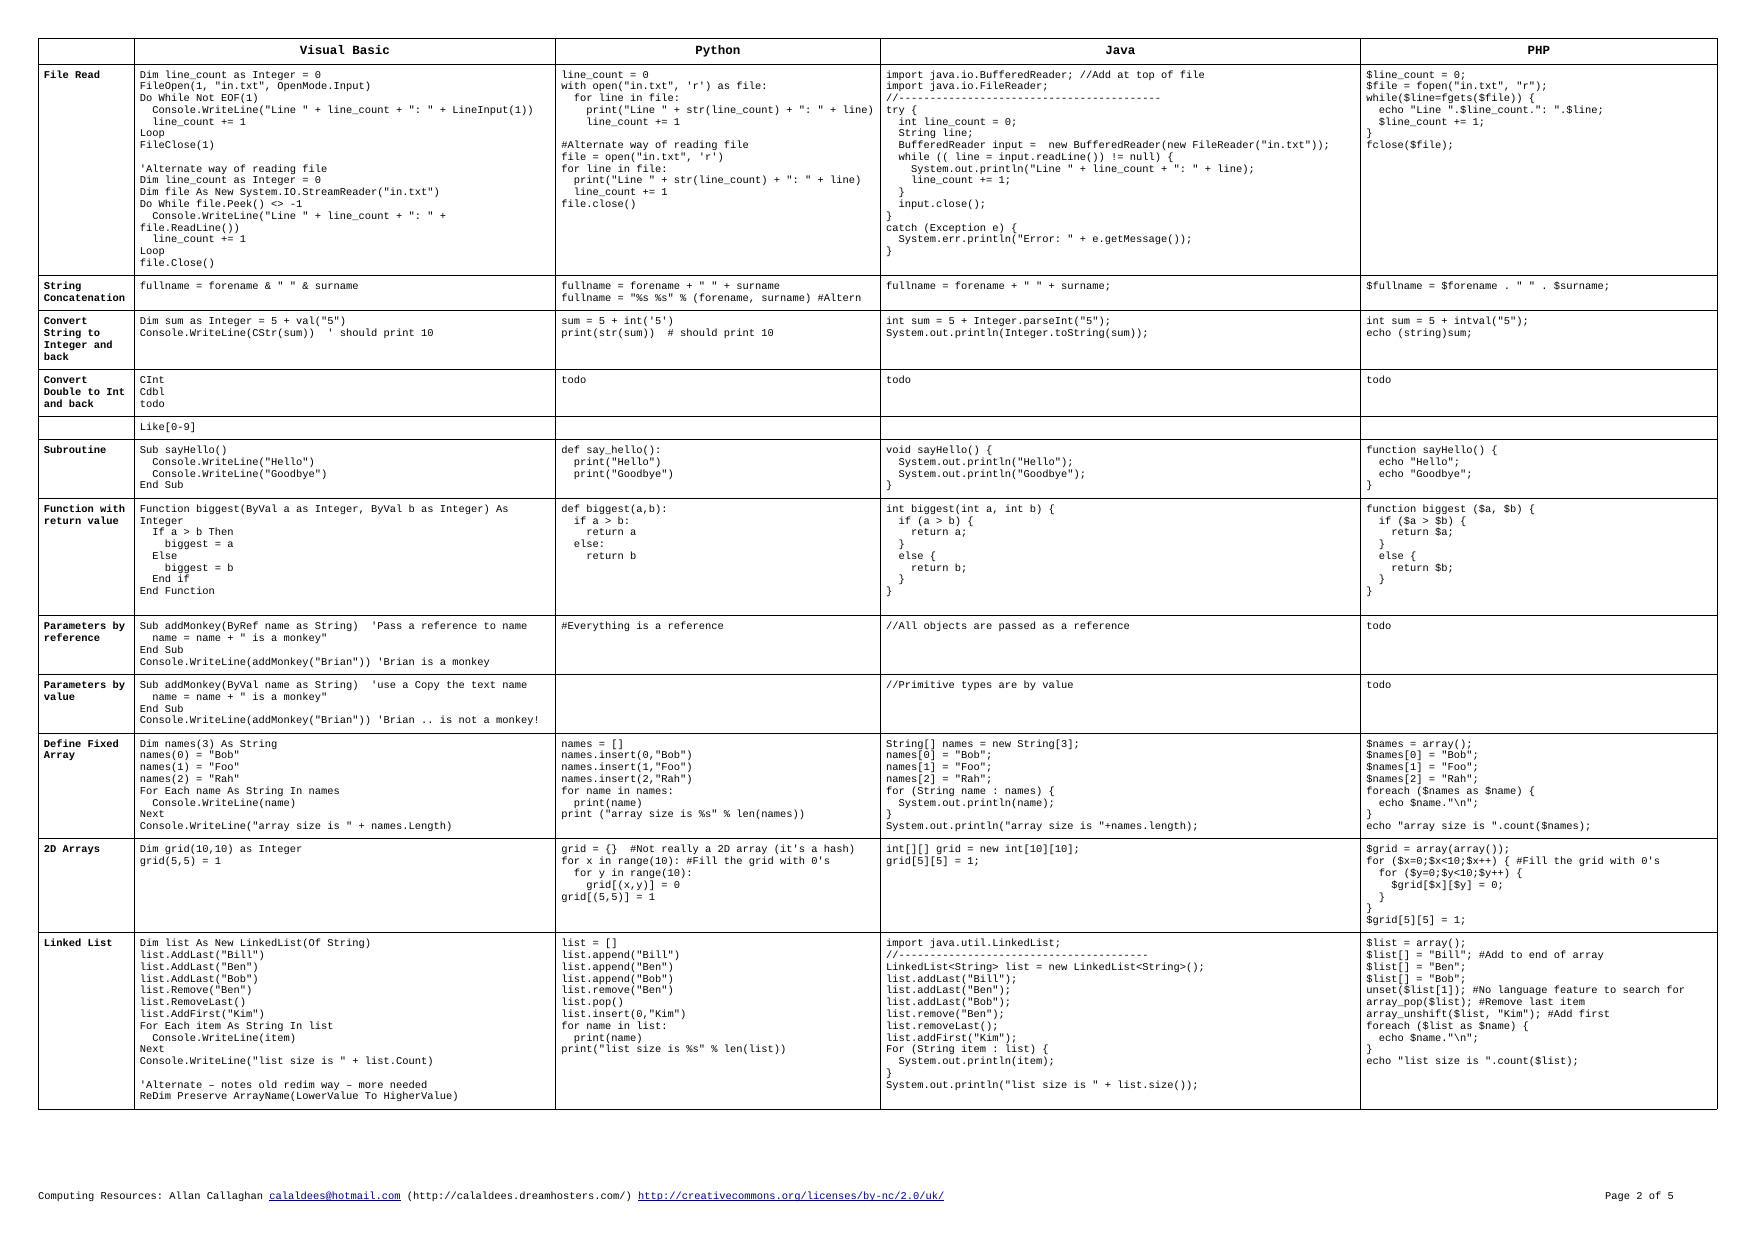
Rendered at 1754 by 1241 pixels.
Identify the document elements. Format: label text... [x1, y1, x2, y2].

table_cell Dim line_count as Integer = 0 FileOpen(1, "in.txt", OpenMode.Input) Do While Not EOF(1) Console.WriteLine("Line " + line_count + ": " + LineInput(1)) line_count += 1 Loop FileClose(1) 'Alternate way of reading file Dim line_count as Integer = 0 Dim file As New System.IO.StreamReader("in.txt") Do While file.Peek() <> -1 Console.WriteLine("Line " + line_count + ": " + file.ReadLine()) line_count += 1 Loop file.Close() [135, 65, 555, 275]
table_cell import java.io.BufferedReader; //Add at top of file import java.io.FileReader; //------------------------------------------ try { int line_count = 0; String line; BufferedReader input = new BufferedReader(new FileReader("in.txt")); while (( line = input.readLine()) != null) { System.out.println("Line " + line_count + ": " + line); line_count += 1; } input.close(); } catch (Exception e) { System.err.println("Error: " + e.getMessage()); } [881, 65, 1360, 275]
table_cell todo [1361, 675, 1717, 733]
table_header [39, 39, 134, 63]
table_header PHP [1361, 39, 1717, 63]
table_cell sum = 5 + int('5') print(str(sum)) # should print 10 [556, 311, 880, 369]
table_cell Convert String to Integer and back [39, 311, 134, 369]
table_cell Sub addMonkey(ByRef name as String) 'Pass a reference to name name = name + " is a monkey" End Sub Console.WriteLine(addMonkey("Brian")) 'Brian is a monkey [135, 616, 555, 674]
table_cell function sayHello() { echo "Hello"; echo "Goodbye"; } [1361, 440, 1717, 498]
table_cell Parameters by reference [39, 616, 134, 674]
table_cell def biggest(a,b): if a > b: return a else: return b [556, 499, 880, 615]
table_cell todo [556, 370, 880, 416]
table_cell todo [1361, 370, 1717, 416]
table_header Java [881, 39, 1360, 63]
table_cell [556, 675, 880, 733]
table_cell Linked List [39, 933, 134, 1109]
table_cell [556, 417, 880, 439]
table_cell //All objects are passed as a reference [881, 616, 1360, 674]
table_cell $names = array(); $names[0] = "Bob"; $names[1] = "Foo"; $names[2] = "Rah"; foreach ($names as $name) { echo $name."\n"; } echo "array size is ".count($names); [1361, 734, 1717, 838]
table_cell int sum = 5 + Integer.parseInt("5"); System.out.println(Integer.toString(sum)); [881, 311, 1360, 369]
table_cell Dim names(3) As String names(0) = "Bob" names(1) = "Foo" names(2) = "Rah" For Each name As String In names Console.WriteLine(name) Next Console.WriteLine("array size is " + names.Length) [135, 734, 555, 838]
table_cell Dim sum as Integer = 5 + val("5") Console.WriteLine(CStr(sum)) ' should print 10 [135, 311, 555, 369]
table_header Visual Basic [135, 39, 555, 63]
table_cell //Primitive types are by value [881, 675, 1360, 733]
table_cell [1361, 417, 1717, 439]
table_cell int[][] grid = new int[10][10]; grid[5][5] = 1; [881, 839, 1360, 932]
table_cell Sub addMonkey(ByVal name as String) 'use a Copy the text name name = name + " is a monkey" End Sub Console.WriteLine(addMonkey("Brian")) 'Brian .. is not a monkey! [135, 675, 555, 733]
table_cell String[] names = new String[3]; names[0] = "Bob"; names[1] = "Foo"; names[2] = "Rah"; for (String name : names) { System.out.println(name); } System.out.println("array size is "+names.length); [881, 734, 1360, 838]
table_cell void sayHello() { System.out.println("Hello"); System.out.println("Goodbye"); } [881, 440, 1360, 498]
table_cell todo [1361, 616, 1717, 674]
table_cell [881, 417, 1360, 439]
table_cell fullname = forename + " " + surname fullname = "%s %s" % (forename, surname) #Altern [556, 276, 880, 310]
table_cell 2D Arrays [39, 839, 134, 932]
table_cell Like[0-9] [135, 417, 555, 439]
table_cell [39, 417, 134, 439]
table_cell todo [881, 370, 1360, 416]
table_cell Sub sayHello() Console.WriteLine("Hello") Console.WriteLine("Goodbye") End Sub [135, 440, 555, 498]
table_cell Dim grid(10,10) as Integer grid(5,5) = 1 [135, 839, 555, 932]
table_cell $line_count = 0; $file = fopen("in.txt", "r"); while($line=fgets($file)) { echo "Line ".$line_count.": ".$line; $line_count += 1; } fclose($file); [1361, 65, 1717, 275]
table_cell function biggest ($a, $b) { if ($a > $b) { return $a; } else { return $b; } } [1361, 499, 1717, 615]
table_cell $grid = array(array()); for ($x=0;$x<10;$x++) { #Fill the grid with 0's for ($y=0;$y<10;$y++) { $grid[$x][$y] = 0; } } $grid[5][5] = 1; [1361, 839, 1717, 932]
table_cell $list = array(); $list[] = "Bill"; #Add to end of array $list[] = "Ben"; $list[] = "Bob"; unset($list[1]); #No language feature to search for array_pop($list); #Remove last item array_unshift($list, "Kim"); #Add first foreach ($list as $name) { echo $name."\n"; } echo "list size is ".count($list); [1361, 933, 1717, 1109]
table_cell line_count = 0 with open("in.txt", 'r') as file: for line in file: print("Line " + str(line_count) + ": " + line) line_count += 1 #Alternate way of reading file file = open("in.txt", 'r') for line in file: print("Line " + str(line_count) + ": " + line) line_count += 1 file.close() [556, 65, 880, 275]
table_cell $fullname = $forename . " " . $surname; [1361, 276, 1717, 310]
table_cell Subroutine [39, 440, 134, 498]
table_cell File Read [39, 65, 134, 275]
table_cell int biggest(int a, int b) { if (a > b) { return a; } else { return b; } } [881, 499, 1360, 615]
table_cell Define Fixed Array [39, 734, 134, 838]
table_cell Function biggest(ByVal a as Integer, ByVal b as Integer) As Integer If a > b Then biggest = a Else biggest = b End if End Function [135, 499, 555, 615]
table_cell Dim list As New LinkedList(Of String) list.AddLast("Bill") list.AddLast("Ben") list.AddLast("Bob") list.Remove("Ben") list.RemoveLast() list.AddFirst("Kim") For Each item As String In list Console.WriteLine(item) Next Console.WriteLine("list size is " + list.Count) 'Alternate – notes old redim way – more needed ReDim Preserve ArrayName(LowerValue To HigherValue) [135, 933, 555, 1109]
table_cell list = [] list.append("Bill") list.append("Ben") list.append("Bob") list.remove("Ben") list.pop() list.insert(0,"Kim") for name in list: print(name) print("list size is %s" % len(list)) [556, 933, 880, 1109]
table_cell String Concatenation [39, 276, 134, 310]
table_cell fullname = forename + " " + surname; [881, 276, 1360, 310]
table_cell int sum = 5 + intval("5"); echo (string)sum; [1361, 311, 1717, 369]
table_header Python [556, 39, 880, 63]
table_cell Parameters by value [39, 675, 134, 733]
table_cell import java.util.LinkedList; //---------------------------------------- LinkedList<String> list = new LinkedList<String>(); list.addLast("Bill"); list.addLast("Ben"); list.addLast("Bob"); list.remove("Ben"); list.removeLast(); list.addFirst("Kim"); For (String item : list) { System.out.println(item); } System.out.println("list size is " + list.size()); [881, 933, 1360, 1109]
table_cell #Everything is a reference [556, 616, 880, 674]
table_cell Convert Double to Int and back [39, 370, 134, 416]
table_cell CInt Cdbl todo [135, 370, 555, 416]
table_cell names = [] names.insert(0,"Bob") names.insert(1,"Foo") names.insert(2,"Rah") for name in names: print(name) print ("array size is %s" % len(names)) [556, 734, 880, 838]
table_cell grid = {} #Not really a 2D array (it's a hash) for x in range(10): #Fill the grid with 0's for y in range(10): grid[(x,y)] = 0 grid[(5,5)] = 1 [556, 839, 880, 932]
table_cell def say_hello(): print("Hello") print("Goodbye") [556, 440, 880, 498]
table_cell fullname = forename & " " & surname [135, 276, 555, 310]
table_cell Function with return value [39, 499, 134, 615]
